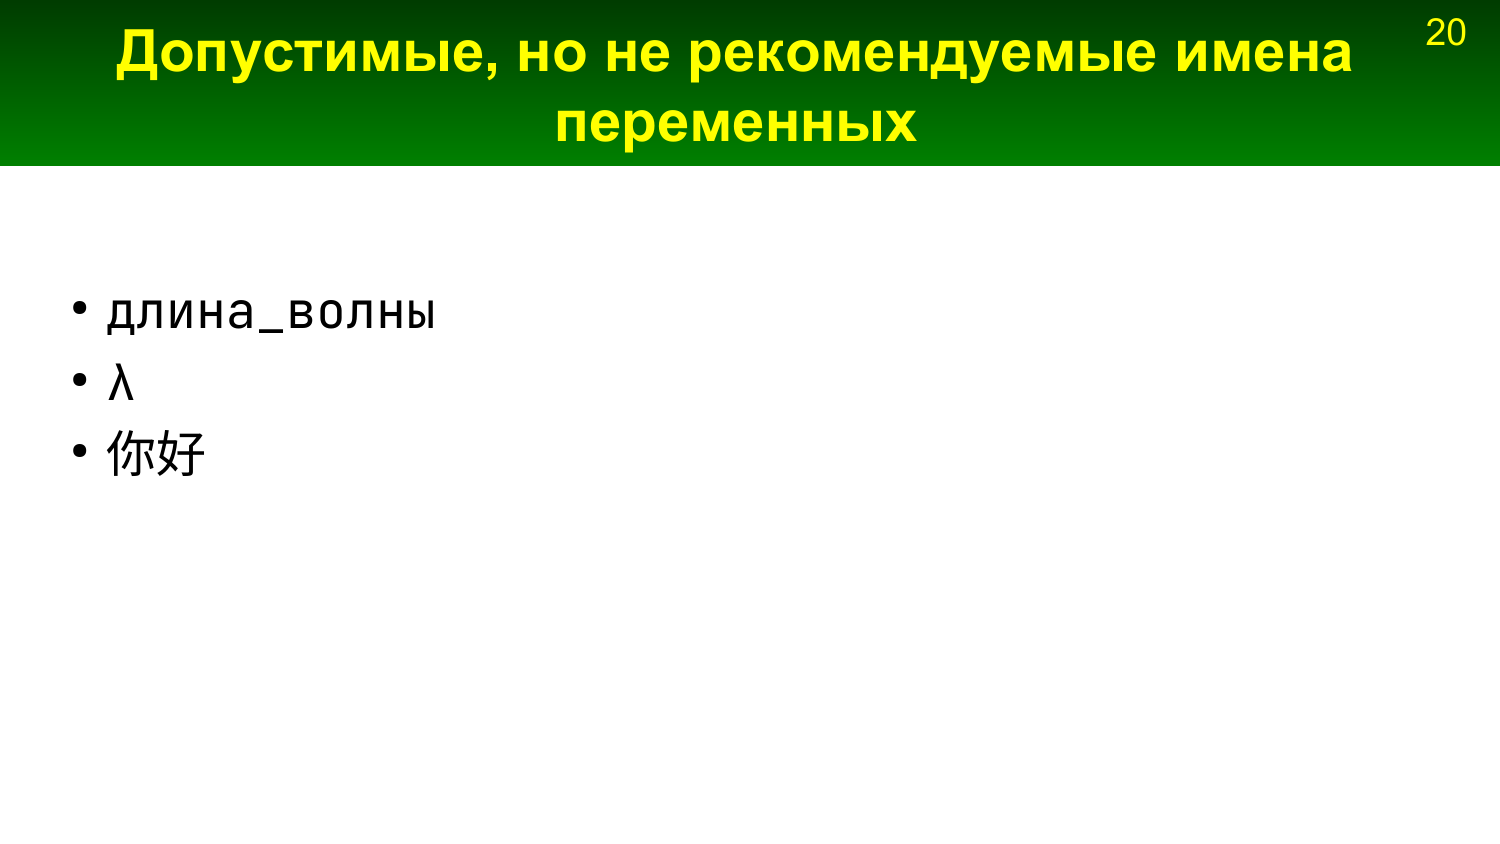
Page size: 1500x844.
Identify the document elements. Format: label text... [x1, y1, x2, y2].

text_box длина_волны λ 你好 [70, 271, 452, 491]
title Допустимые, но не рекомендуемые имена переменных [47, 4, 1426, 161]
